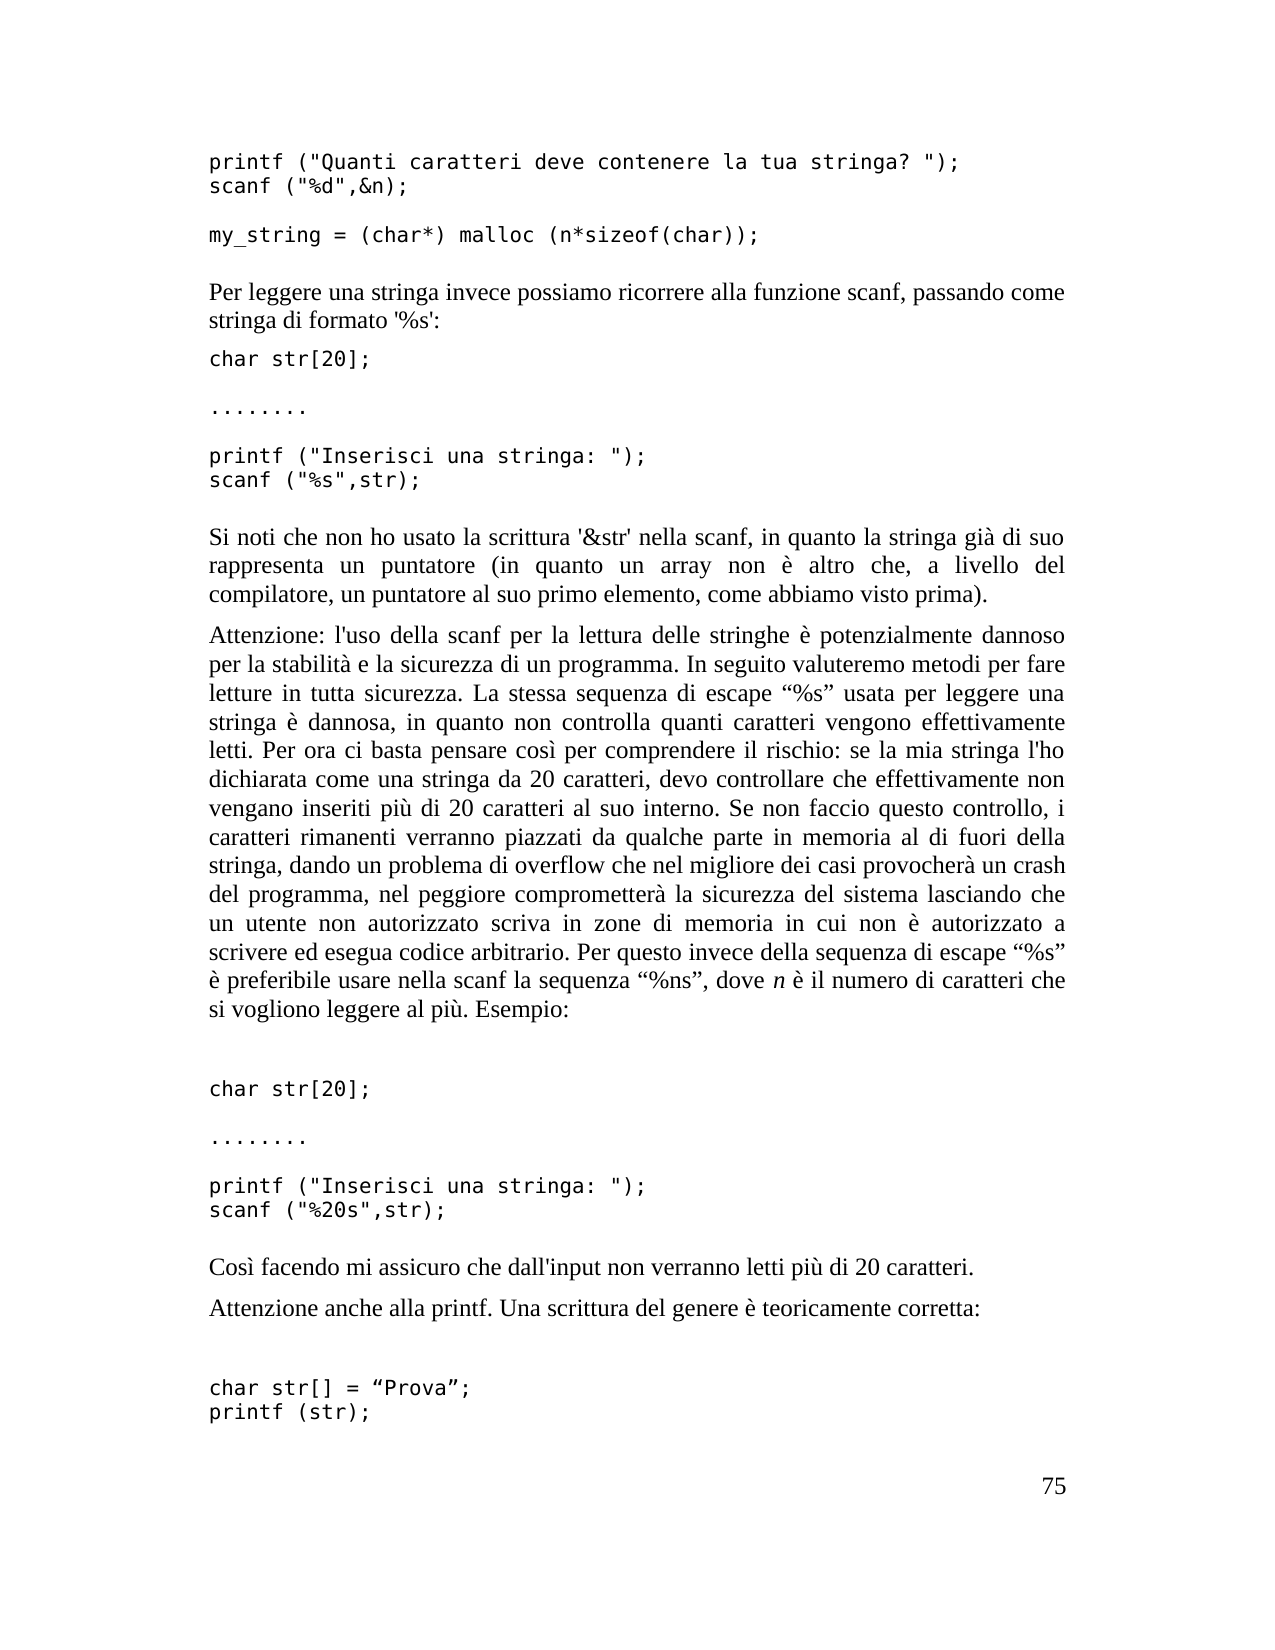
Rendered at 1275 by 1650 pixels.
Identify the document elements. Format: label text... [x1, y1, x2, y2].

text printf ("Inserisci una stringa: "); [208, 444, 1066, 468]
text Attenzione: l'uso della scanf per la lettura delle stringhe è potenzialmente dannoso per la stabilità e la sicurezza di un programma. In seguito valuteremo metodi per fare letture in tutta sicurezza. La stessa sequenza di escape “%s” usata per leggere una stringa è dannosa, in quanto non controlla quanti caratteri vengono effettivamente letti. Per ora ci basta pensare così per comprendere il rischio: se la mia stringa l'ho dichiarata come una stringa da 20 caratteri, devo controllare che effettivamente non vengano inseriti più di 20 caratteri al suo interno. Se non faccio questo controllo, i caratteri rimanenti verranno piazzati da qualche parte in memoria al di fuori della stringa, dando un problema di overflow che nel migliore dei casi provocherà un crash del programma, nel peggiore comprometterà la sicurezza del sistema lasciando che un utente non autorizzato scriva in zone di memoria in cui non è autorizzato a scrivere ed esegua codice arbitrario. Per questo invece della sequenza di escape “%s” è preferibile usare nella scanf la sequenza “%ns”, dove n è il numero di caratteri che si vogliono leggere al più. Esempio: [208, 620, 1066, 1023]
text scanf ("%s",str); [208, 468, 1066, 492]
text ........ [208, 395, 1066, 419]
text Per leggere una stringa invece possiamo ricorrere alla funzione scanf, passando come stringa di formato '%s': [208, 277, 1066, 334]
text Attenzione anche alla printf. Una scrittura del genere è teoricamente corretta: [208, 1293, 1066, 1322]
text char str[] = “Prova”; [208, 1376, 1066, 1400]
text printf (str); [208, 1400, 1066, 1424]
text char str[20]; [208, 347, 1066, 371]
text ........ [208, 1125, 1066, 1149]
text printf ("Inserisci una stringa: "); [208, 1174, 1066, 1198]
text printf ("Quanti caratteri deve contenere la tua stringa? "); [208, 150, 1066, 174]
text my_string = (char*) malloc (n*sizeof(char)); [208, 223, 1066, 247]
text Così facendo mi assicuro che dall'input non verranno letti più di 20 caratteri. [208, 1252, 1066, 1281]
text Si noti che non ho usato la scrittura '&str' nella scanf, in quanto la stringa già di suo rappresenta un puntatore (in quanto un array non è altro che, a livello del compilatore, un puntatore al suo primo elemento, come abbiamo visto prima). [208, 522, 1066, 608]
text scanf ("%d",&n); [208, 174, 1066, 198]
text scanf ("%20s",str); [208, 1198, 1066, 1222]
text char str[20]; [208, 1077, 1066, 1101]
